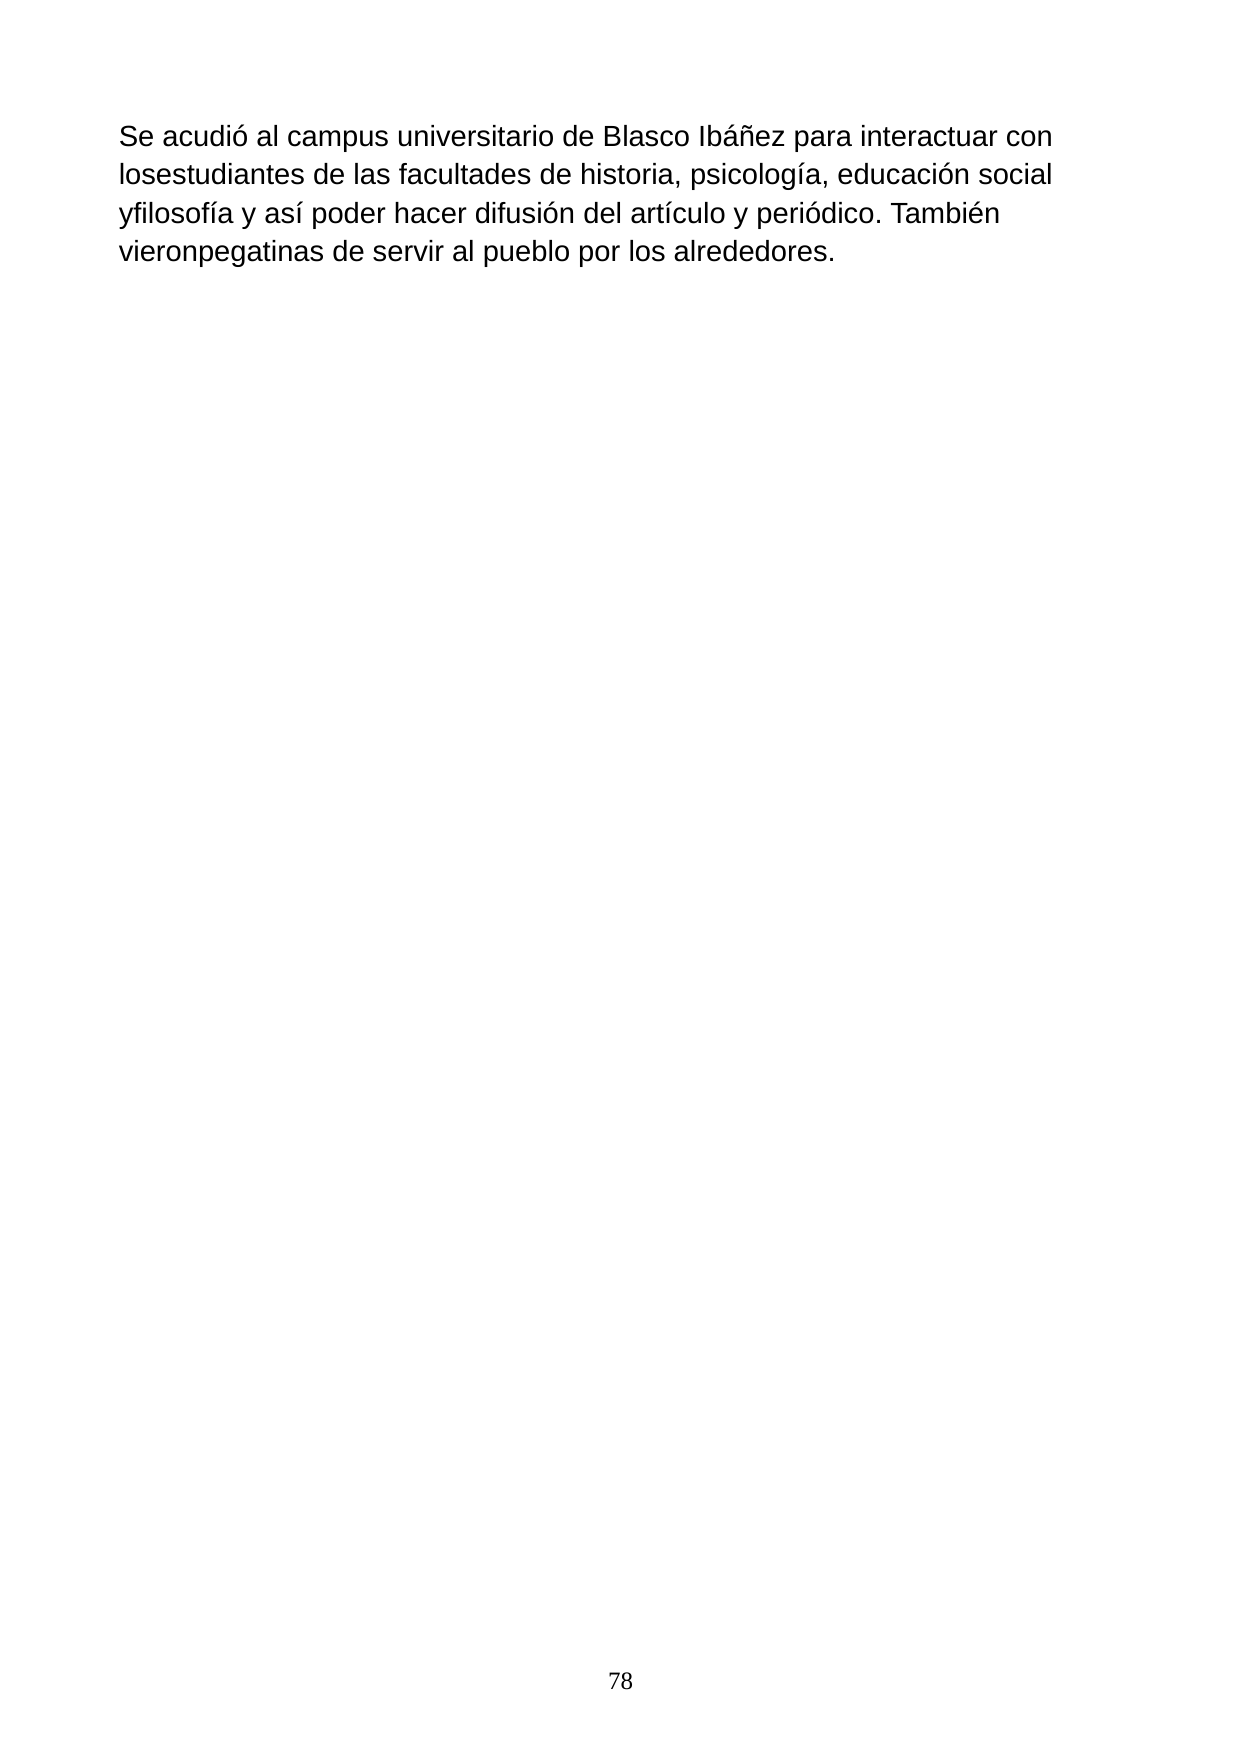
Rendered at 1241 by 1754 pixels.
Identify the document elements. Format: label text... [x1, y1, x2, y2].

text Se acudió al campus universitario de Blasco Ibáñez para interactuar con losestudiantes de las facultades de historia, psicología, educación social yfilosofía y así poder hacer difusión del artículo y periódico. También vieronpegatinas de servir al pueblo por los alrededores. [118, 118, 1122, 268]
